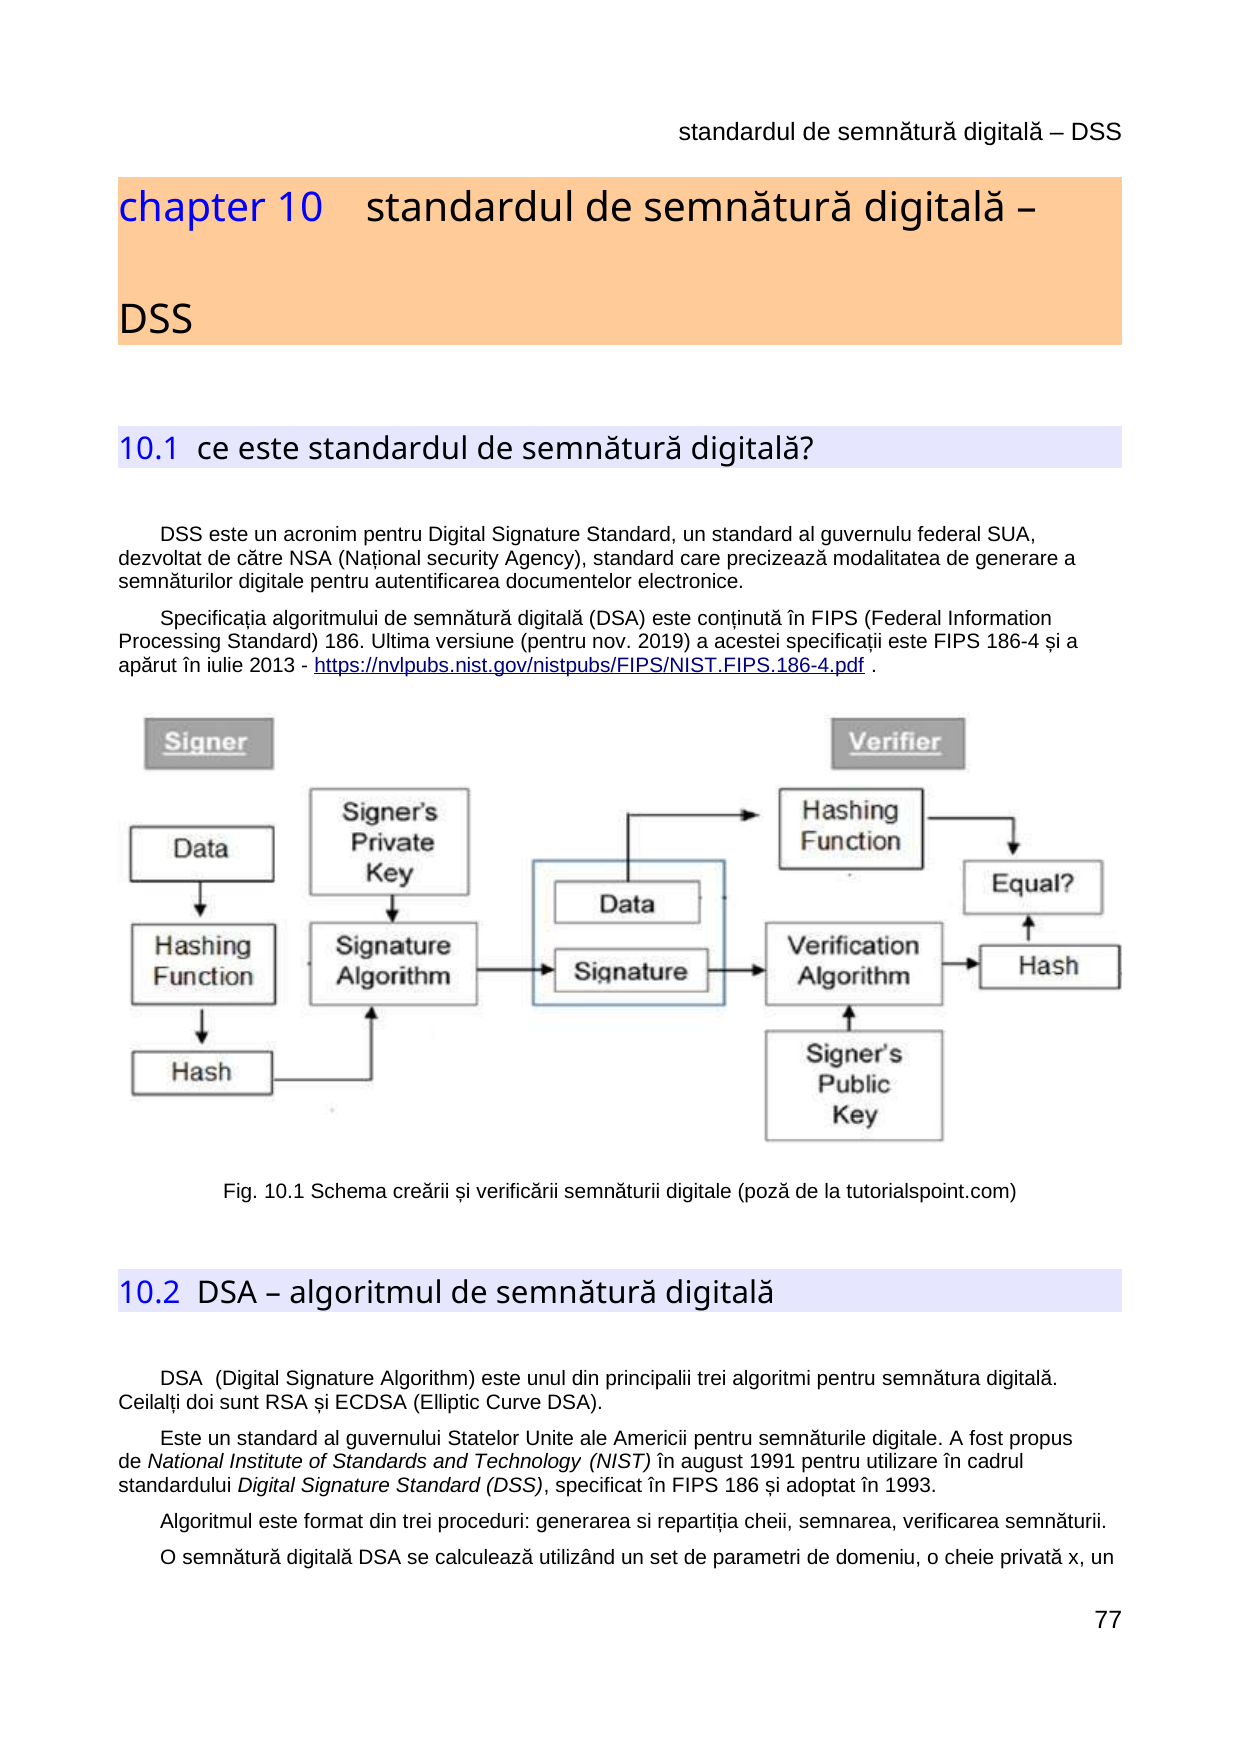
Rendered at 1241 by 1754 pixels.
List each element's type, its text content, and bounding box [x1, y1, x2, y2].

subtitle ce este standardul de semnătură digitală? [118, 426, 1122, 468]
text O semnătură digitală DSA se calculează utilizând un set de parametri de domeniu, o cheie privată x, un [118, 1546, 1122, 1569]
subtitle DSA – algoritmul de semnătură digitală [118, 1269, 1122, 1312]
text Specificația algoritmului de semnătură digitală (DSA) este conținută în FIPS (Federal Information Processing Standard) 186. Ultima versiune (pentru nov. 2019) a acestei specificații este FIPS 186-4 și a apărut în iulie 2013 - https://nvlpubs.nist.gov/nistpubs/FIPS/NIST.FIPS.186-4.pdf . [118, 606, 1122, 677]
text Este un standard al guvernului Statelor Unite ale Americii pentru semnăturile digitale. A fost propus de National Institute of Standards and Technology (NIST) în august 1991 pentru utilizare în cadrul standardului Digital Signature Standard (DSS), specificat în FIPS 186 și adoptat în 1993. [118, 1426, 1122, 1497]
text DSA (Digital Signature Algorithm) este unul din principalii trei algoritmi pentru semnătura digitală. Ceilalți doi sunt RSA și ECDSA (Elliptic Curve DSA). [118, 1367, 1122, 1414]
text Algoritmul este format din trei proceduri: generarea si repartiția cheii, semnarea, verificarea semnăturii. [118, 1509, 1122, 1533]
subtitle standardul de semnătură digitală – DSS [118, 177, 1122, 345]
text DSS este un acronim pentru Digital Signature Standard, un standard al guvernulu federal SUA, dezvoltat de către NSA (Național security Agency), standard care precizează modalitatea de generare a semnăturilor digitale pentru autentificarea documentelor electronice. [118, 523, 1122, 593]
text Fig. 10.1 Schema creării și verificării semnăturii digitale (poză de la tutorialspoint.com) [118, 1179, 1122, 1203]
picture [118, 712, 1123, 1144]
